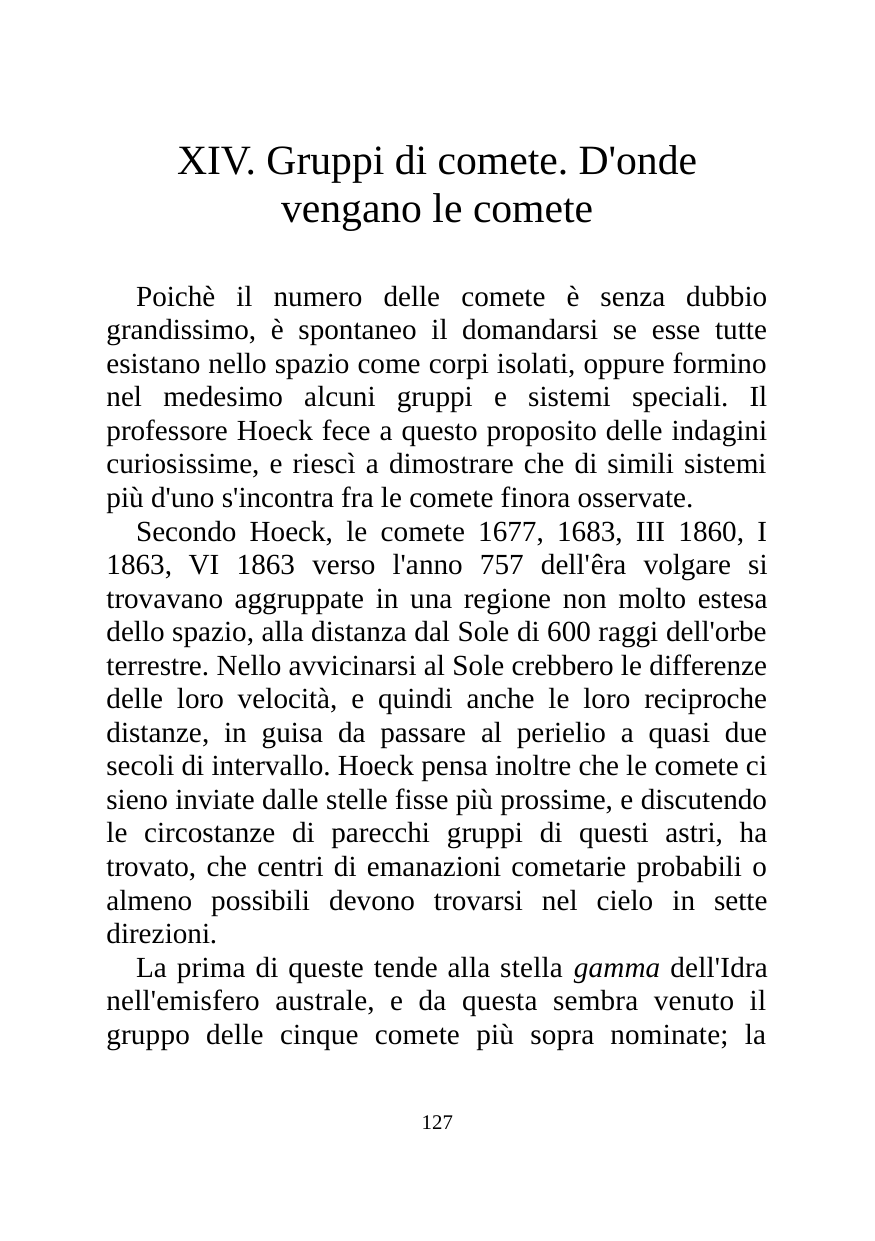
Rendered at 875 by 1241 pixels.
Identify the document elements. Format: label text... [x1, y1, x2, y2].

subtitle XIV. Gruppi di comete. D'onde vengano le comete [106, 136, 768, 232]
text La prima di queste tende alla stella gamma dell'Idra nell'emisfero australe, e da questa sembra venuto il gruppo delle cinque comete più sopra nominate; la [106, 950, 768, 1050]
text Secondo Hoeck, le comete 1677, 1683, III 1860, I 1863, VI 1863 verso l'anno 757 dell'êra volgare si trovavano aggruppate in una regione non molto estesa dello spazio, alla distanza dal Sole di 600 raggi dell'orbe terrestre. Nello avvicinarsi al Sole crebbero le differenze delle loro velocità, e quindi anche le loro reciproche distanze, in guisa da passare al perielio a quasi due secoli di intervallo. Hoeck pensa inoltre che le comete ci sieno inviate dalle stelle fisse più prossime, e discutendo le circostanze di parecchi gruppi di questi astri, ha trovato, che centri di emanazioni cometarie probabili o almeno possibili devono trovarsi nel cielo in sette direzioni. [106, 514, 768, 950]
text Poichè il numero delle comete è senza dubbio grandissimo, è spontaneo il domandarsi se esse tutte esistano nello spazio come corpi isolati, oppure formino nel medesimo alcuni gruppi e sistemi speciali. Il professore Hoeck fece a questo proposito delle indagini curiosissime, e riescì a dimostrare che di simili sistemi più d'uno s'incontra fra le comete finora osservate. [106, 279, 768, 514]
